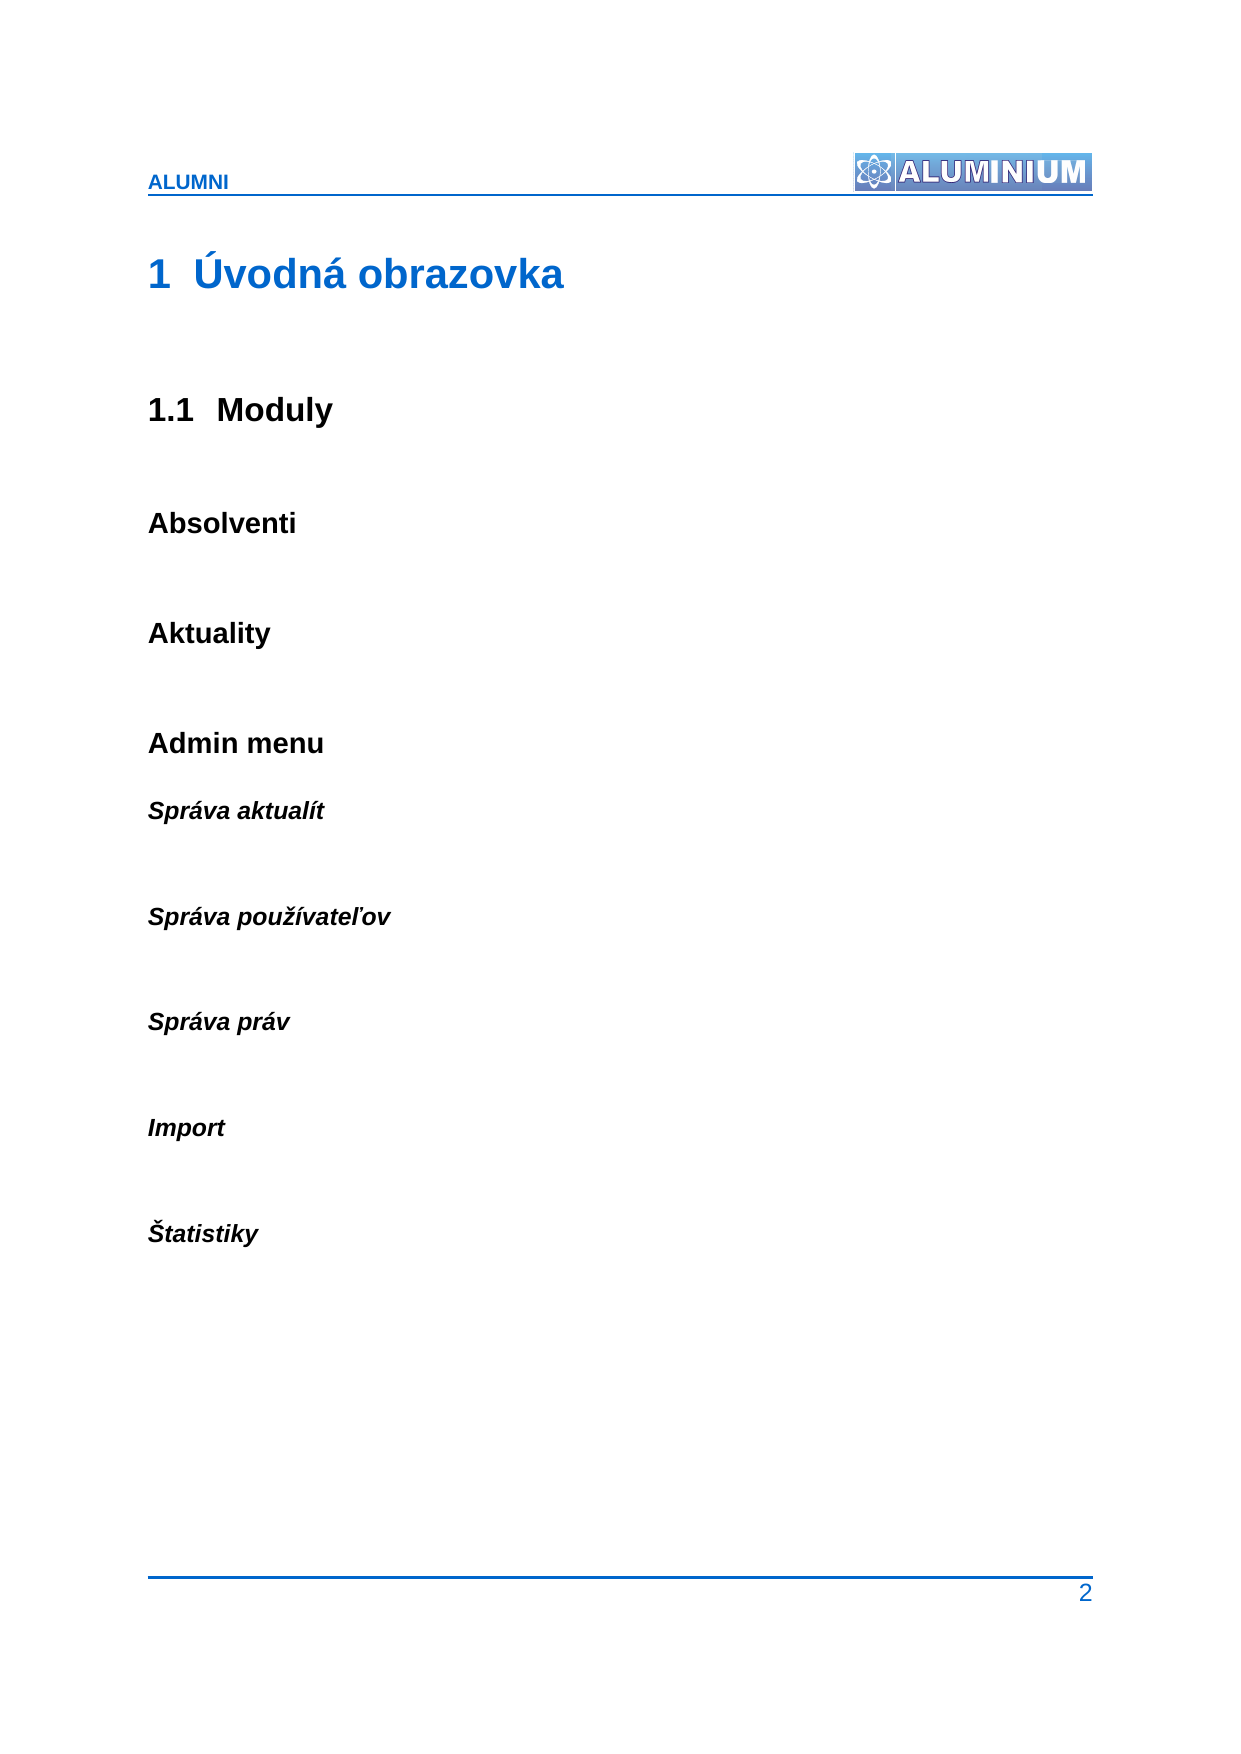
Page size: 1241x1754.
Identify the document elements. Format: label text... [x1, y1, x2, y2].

subtitle Správa práv [148, 1008, 1093, 1036]
subtitle Úvodná obrazovka [148, 250, 1093, 297]
subtitle Admin menu [148, 727, 1093, 759]
subtitle Absolventi [148, 507, 1093, 539]
subtitle Aktuality [148, 617, 1093, 649]
subtitle Štatistiky [148, 1219, 1093, 1247]
subtitle Moduly [148, 392, 1093, 429]
subtitle Správa používateľov [148, 903, 1093, 930]
subtitle Správa aktualít [148, 797, 1093, 825]
subtitle Import [148, 1114, 1093, 1142]
